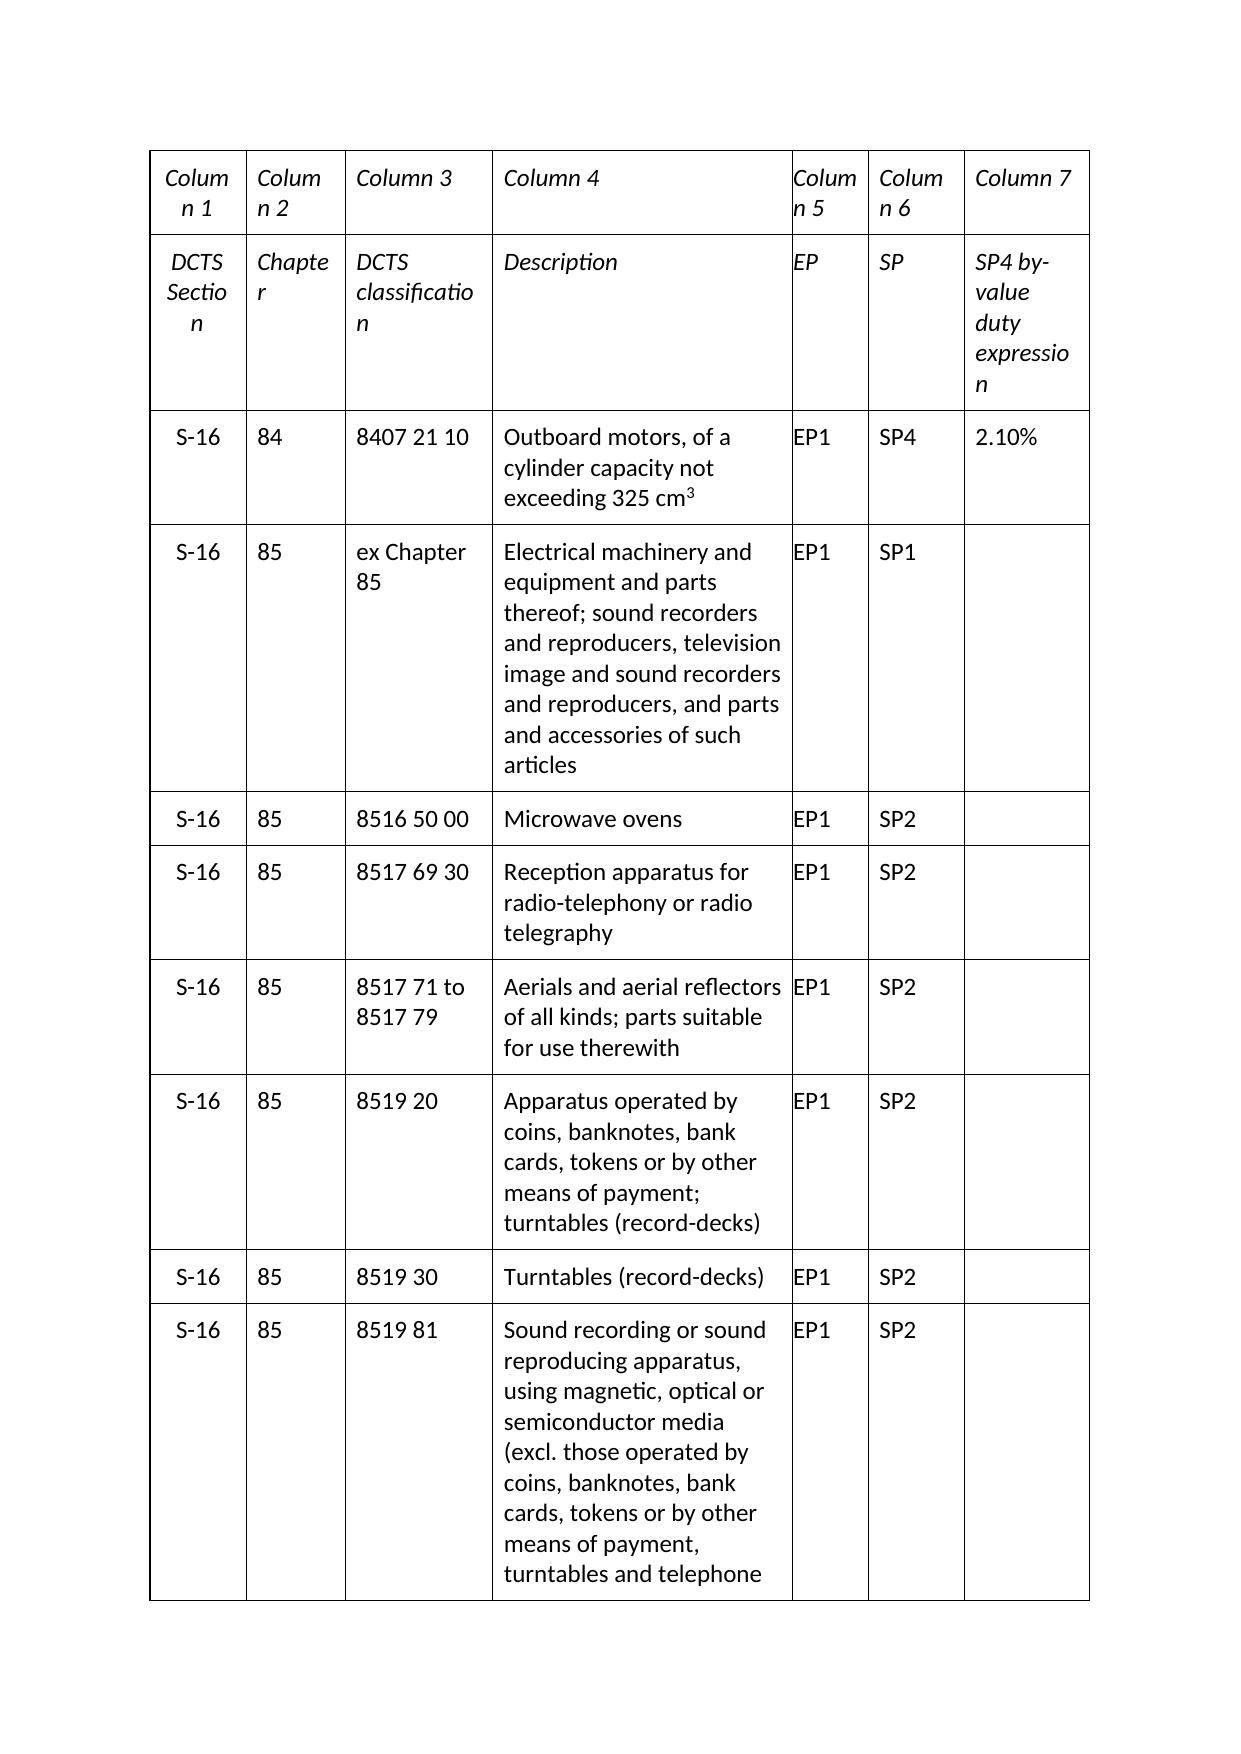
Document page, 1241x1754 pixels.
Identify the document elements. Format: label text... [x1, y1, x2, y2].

table_cell DCTS classification [346, 235, 492, 409]
table_cell EP1 [793, 411, 868, 524]
table_cell 8519 20 [346, 1075, 492, 1249]
table_cell 85 [247, 525, 345, 791]
table_cell 85 [247, 960, 345, 1073]
table_cell S-16 [151, 846, 246, 959]
table_cell SP2 [869, 1075, 964, 1249]
table_header Column 6 [869, 151, 964, 234]
table_cell 85 [247, 1075, 345, 1249]
table_cell SP2 [869, 1250, 964, 1302]
table_cell EP1 [793, 1304, 868, 1600]
table_cell S-16 [151, 960, 246, 1073]
table_cell 8517 71 to 8517 79 [346, 960, 492, 1073]
table_cell S-16 [151, 1250, 246, 1302]
table_cell SP4 [869, 411, 964, 524]
table_cell Reception apparatus for radio-telephony or radio telegraphy [493, 846, 792, 959]
table_cell 85 [247, 1250, 345, 1302]
table_cell 8519 30 [346, 1250, 492, 1302]
table_cell [965, 792, 1089, 844]
table_cell 8516 50 00 [346, 792, 492, 844]
table_cell SP1 [869, 525, 964, 791]
table_cell [965, 1304, 1089, 1600]
table_header Column 2 [247, 151, 345, 234]
table_cell Chapter [247, 235, 345, 409]
table_cell 85 [247, 792, 345, 844]
table_cell Description [493, 235, 792, 409]
table_cell ex Chapter 85 [346, 525, 492, 791]
table_cell SP [869, 235, 964, 409]
table_cell EP1 [793, 525, 868, 791]
table_header Column 7 [965, 151, 1089, 234]
table_cell EP1 [793, 792, 868, 844]
table_cell [965, 525, 1089, 791]
table_cell SP2 [869, 846, 964, 959]
table_cell 84 [247, 411, 345, 524]
table_cell S-16 [151, 525, 246, 791]
table_cell EP [793, 235, 868, 409]
table_cell SP2 [869, 1304, 964, 1600]
table_cell Microwave ovens [493, 792, 792, 844]
table_cell S-16 [151, 792, 246, 844]
table_cell [965, 846, 1089, 959]
table_cell 85 [247, 1304, 345, 1600]
table_cell 85 [247, 846, 345, 959]
table_cell 2.10% [965, 411, 1089, 524]
table_cell EP1 [793, 1250, 868, 1302]
table_cell Outboard motors, of a cylinder capacity not exceeding 325 cm3 [493, 411, 792, 524]
table_cell 8517 69 30 [346, 846, 492, 959]
table_header Column 3 [346, 151, 492, 234]
table_cell SP2 [869, 960, 964, 1073]
table_cell [965, 960, 1089, 1073]
table_cell Electrical machinery and equipment and parts thereof; sound recorders and reproducers, television image and sound recorders and reproducers, and parts and accessories of such articles [493, 525, 792, 791]
table_cell 8407 21 10 [346, 411, 492, 524]
table_cell [965, 1075, 1089, 1249]
table_cell 8519 81 [346, 1304, 492, 1600]
table_cell S-16 [151, 1304, 246, 1600]
table_cell S-16 [151, 1075, 246, 1249]
table_cell Apparatus operated by coins, banknotes, bank cards, tokens or by other means of payment; turntables (record-decks) [493, 1075, 792, 1249]
table_header Column 4 [493, 151, 792, 234]
table_cell SP2 [869, 792, 964, 844]
table_cell Turntables (record-decks) [493, 1250, 792, 1302]
table_cell S-16 [151, 411, 246, 524]
table_cell EP1 [793, 846, 868, 959]
table_cell EP1 [793, 1075, 868, 1249]
table_cell DCTS Section [151, 235, 246, 409]
table_cell Aerials and aerial reflectors of all kinds; parts suitable for use therewith [493, 960, 792, 1073]
table_cell EP1 [793, 960, 868, 1073]
table_cell Sound recording or sound reproducing apparatus, using magnetic, optical or semiconductor media (excl. those operated by coins, banknotes, bank cards, tokens or by other means of payment, turntables and telephone [493, 1304, 792, 1600]
table_cell SP4 by-value duty expression [965, 235, 1089, 409]
table_cell [965, 1250, 1089, 1302]
table_header Column 5 [793, 151, 868, 234]
table_header Column 1 [151, 151, 246, 234]
